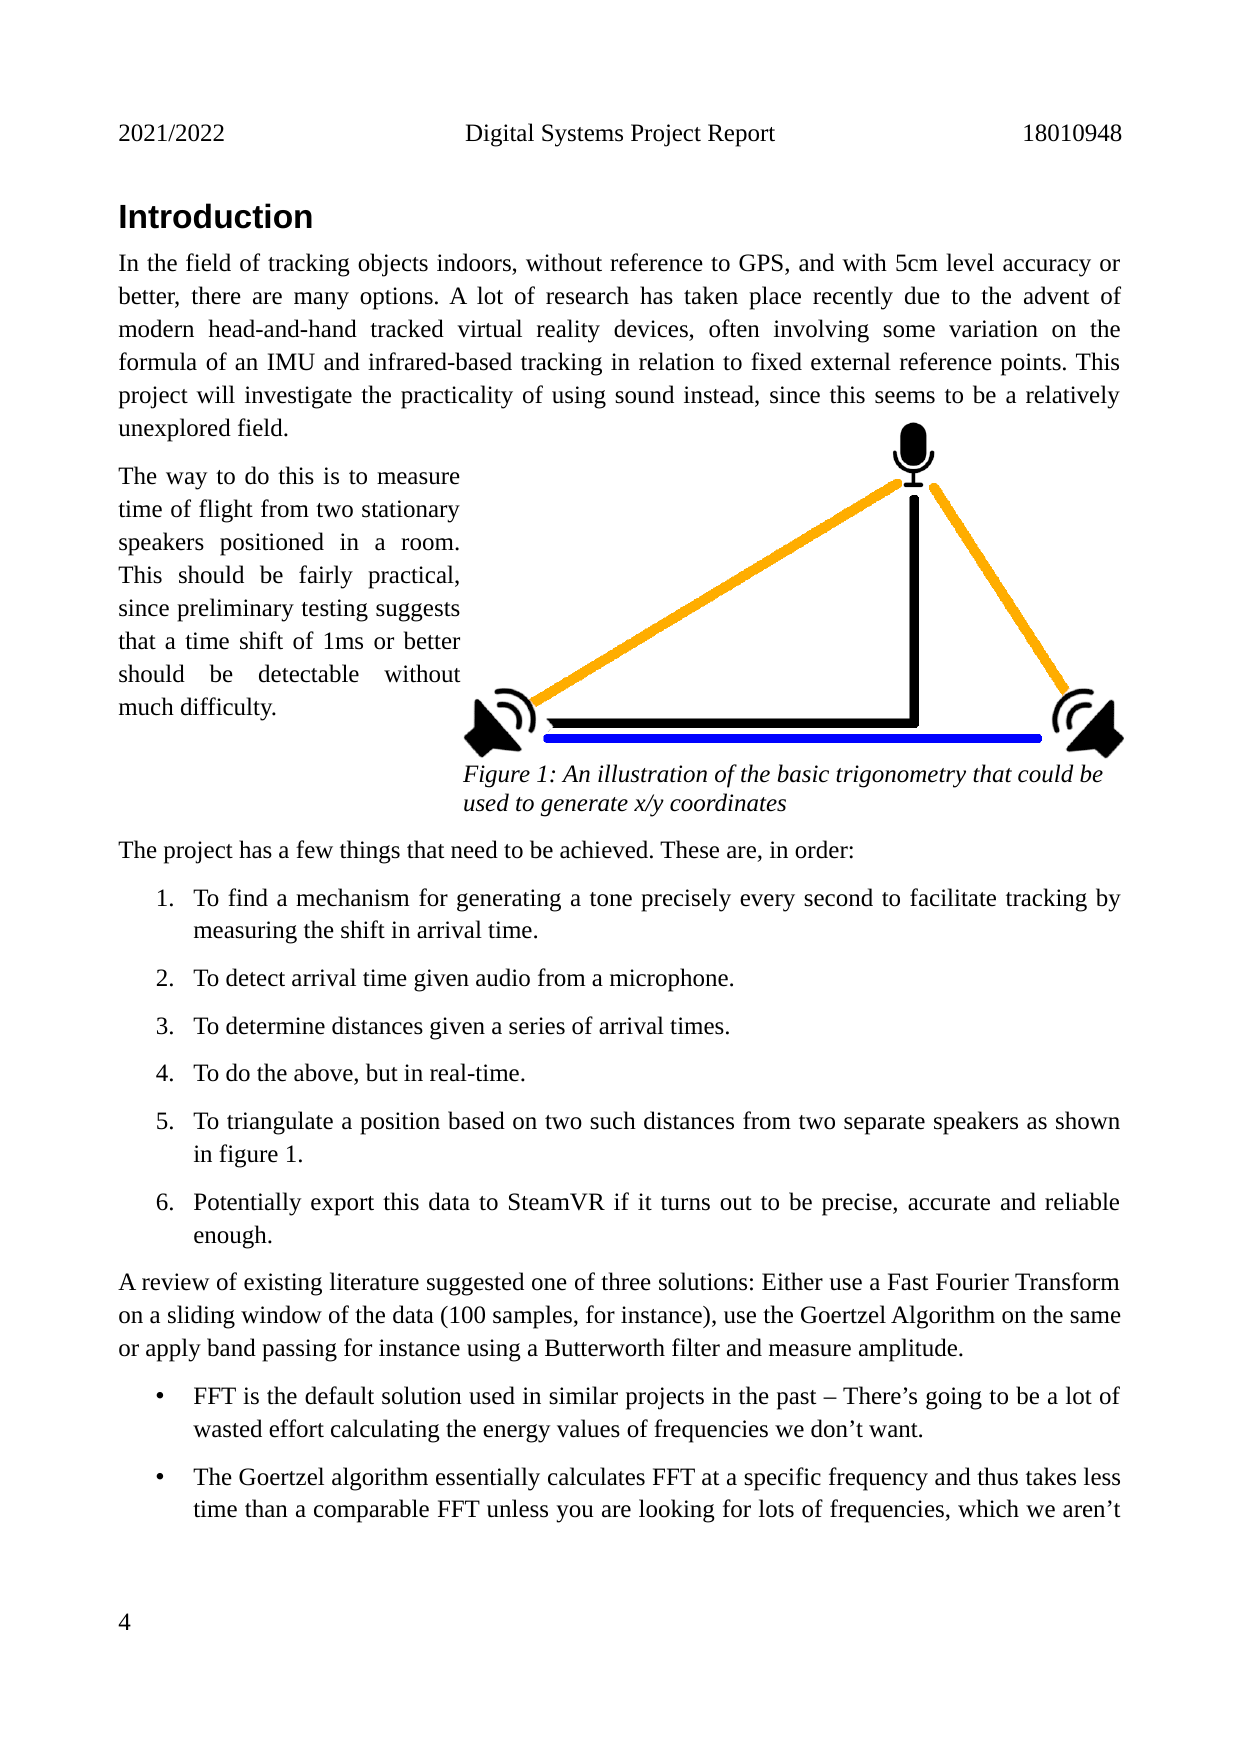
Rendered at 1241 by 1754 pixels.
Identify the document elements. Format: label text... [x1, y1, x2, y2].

list To find a mechanism for generating a tone precisely every second to facilitate tracking by measuring the shift in arrival time. [156, 883, 1122, 944]
text In the field of tracking objects indoors, without reference to GPS, and with 5cm level accuracy or better, there are many options. A lot of research has taken place recently due to the advent of modern head-and-hand tracked virtual reality devices, often involving some variation on the formula of an IMU and infrared-based tracking in relation to fixed external reference points. This project will investigate the practicality of using sound instead, since this seems to be a relatively unexplored field. [118, 248, 1124, 442]
list To do the above, but in real-time. [156, 1058, 1122, 1087]
text The way to do this is to measure time of flight from two stationary speakers positioned in a room. This should be fairly practical, since preliminary testing suggests that a time shift of 1ms or better should be detectable without much difficulty. [118, 461, 461, 721]
list FFT is the default solution used in similar projects in the past – There’s going to be a lot of wasted effort calculating the energy values of frequencies we don’t want. [156, 1381, 1122, 1443]
list To determine distances given a series of arrival times. [156, 1011, 1122, 1039]
text The project has a few things that need to be achieved. These are, in order: [118, 835, 1122, 864]
list Potentially export this data to SteamVR if it turns out to be precise, accurate and reliable enough. [156, 1187, 1122, 1248]
subtitle Introduction [118, 197, 1122, 236]
picture [462, 422, 1125, 759]
text Figure 1: An illustration of the basic trigonometry that could be used to generate x/y coordinates [463, 759, 1124, 816]
list The Goertzel algorithm essentially calculates FFT at a specific frequency and thus takes less time than a comparable FFT unless you are looking for lots of frequencies, which we aren’t [156, 1462, 1122, 1523]
text A review of existing literature suggested one of three solutions: Either use a Fast Fourier Transform on a sliding window of the data (100 samples, for instance), use the Goertzel Algorithm on the same or apply band passing for instance using a Butterworth filter and measure amplitude. [118, 1267, 1122, 1362]
list To detect arrival time given audio from a microphone. [156, 963, 1122, 992]
list To triangulate a position based on two such distances from two separate speakers as shown in figure 1. [156, 1106, 1122, 1168]
